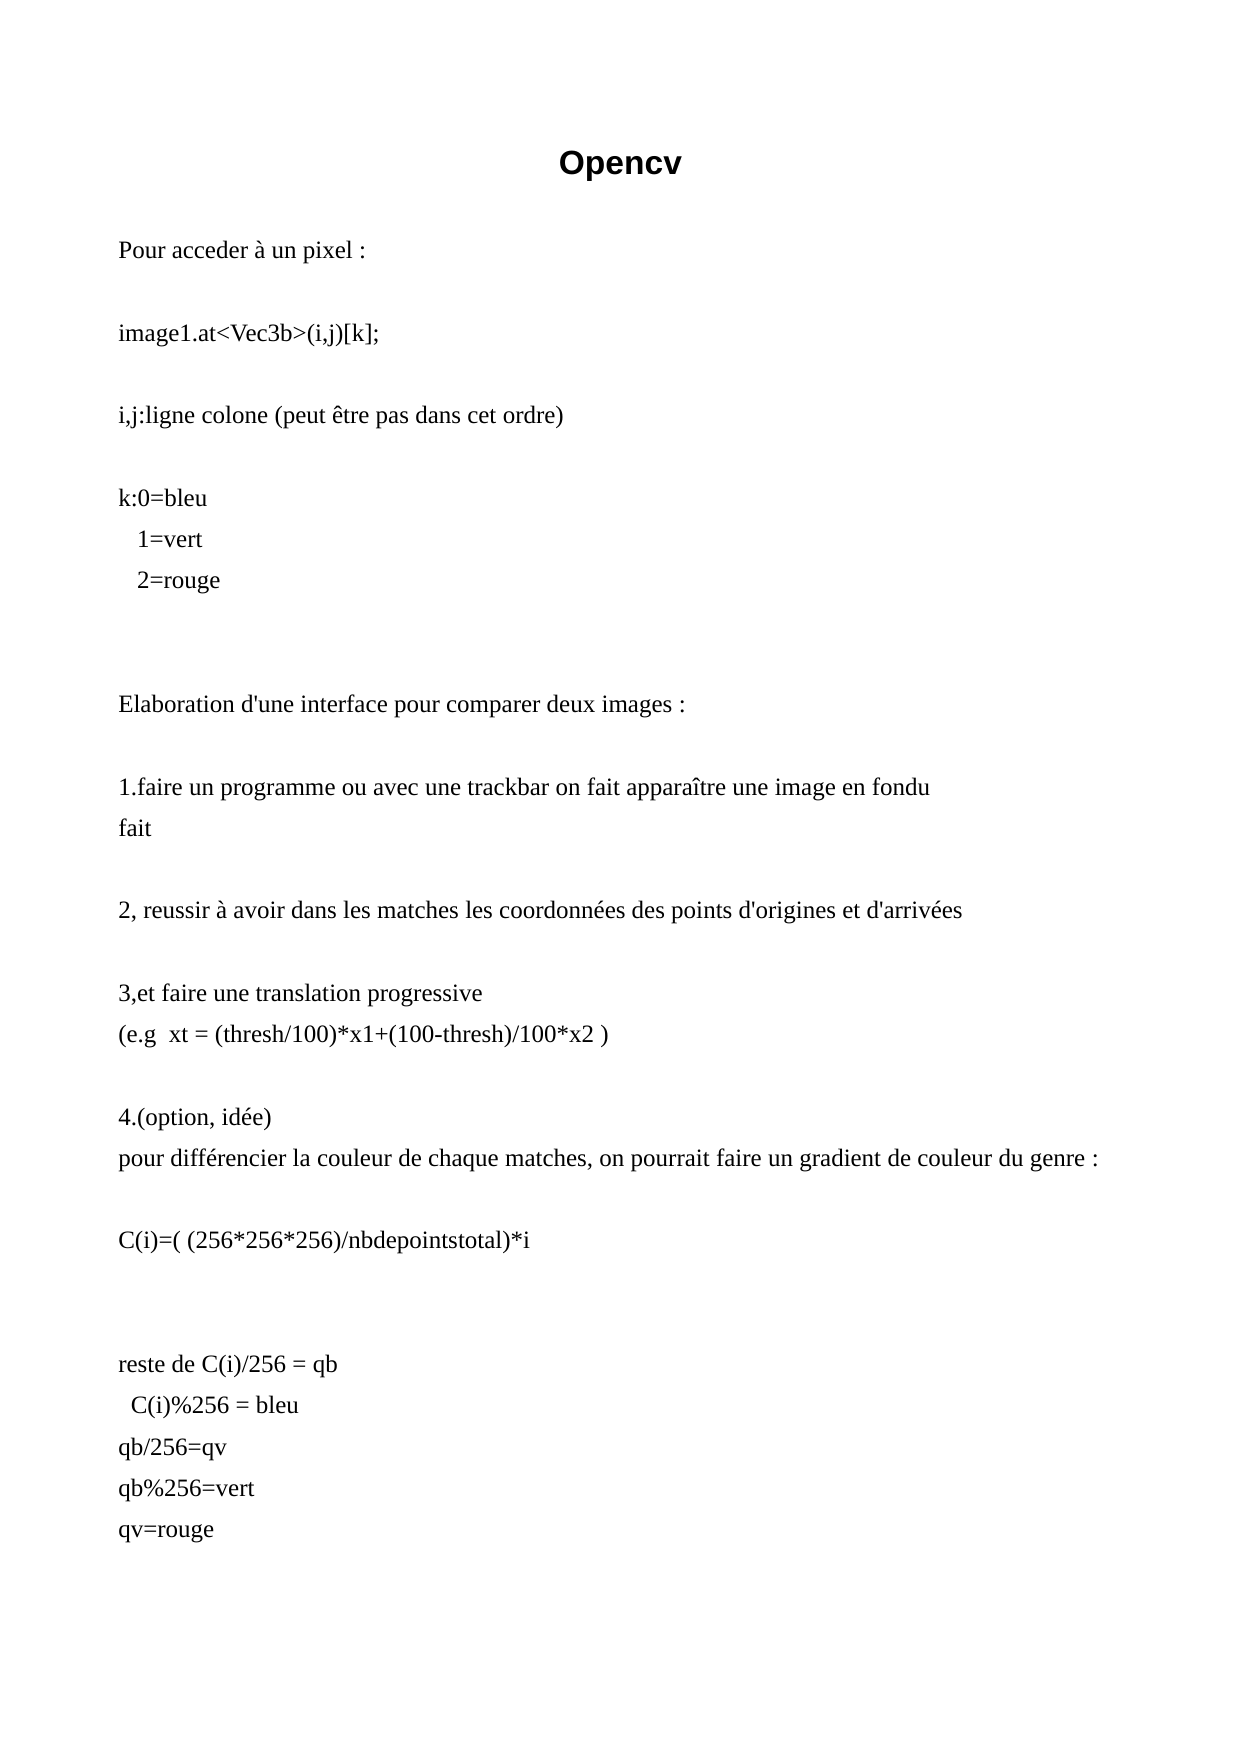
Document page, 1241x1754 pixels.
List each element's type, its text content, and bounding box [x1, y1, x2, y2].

text fait [118, 813, 1122, 842]
text reste de C(i)/256 = qb [118, 1349, 1122, 1378]
text 2=rouge [118, 566, 1122, 594]
text 1.faire un programme ou avec une trackbar on fait apparaître une image en fondu [118, 772, 1122, 801]
text 4.(option, idée) [118, 1102, 1122, 1131]
text k:0=bleu [118, 483, 1122, 512]
text qb/256=qv [118, 1432, 1122, 1461]
text Pour acceder à un pixel : [118, 236, 1122, 264]
text qb%256=vert [118, 1473, 1122, 1502]
text (e.g xt = (thresh/100)*x1+(100-thresh)/100*x2 ) [118, 1019, 1122, 1048]
text 2, reussir à avoir dans les matches les coordonnées des points d'origines et d'arrivées [118, 896, 1122, 924]
text Elaboration d'une interface pour comparer deux images : [118, 689, 1122, 718]
text i,j:ligne colone (peut être pas dans cet ordre) [118, 401, 1122, 429]
text C(i)=( (256*256*256)/nbdepointstotal)*i [118, 1226, 1122, 1254]
text 3,et faire une translation progressive [118, 978, 1122, 1007]
subtitle Opencv [118, 143, 1122, 182]
text qv=rouge [118, 1514, 1122, 1543]
text 1=vert [118, 524, 1122, 553]
text pour différencier la couleur de chaque matches, on pourrait faire un gradient de couleur du genre : [118, 1143, 1122, 1172]
text image1.at<Vec3b>(i,j)[k]; [118, 318, 1122, 347]
text C(i)%256 = bleu [118, 1391, 1122, 1419]
